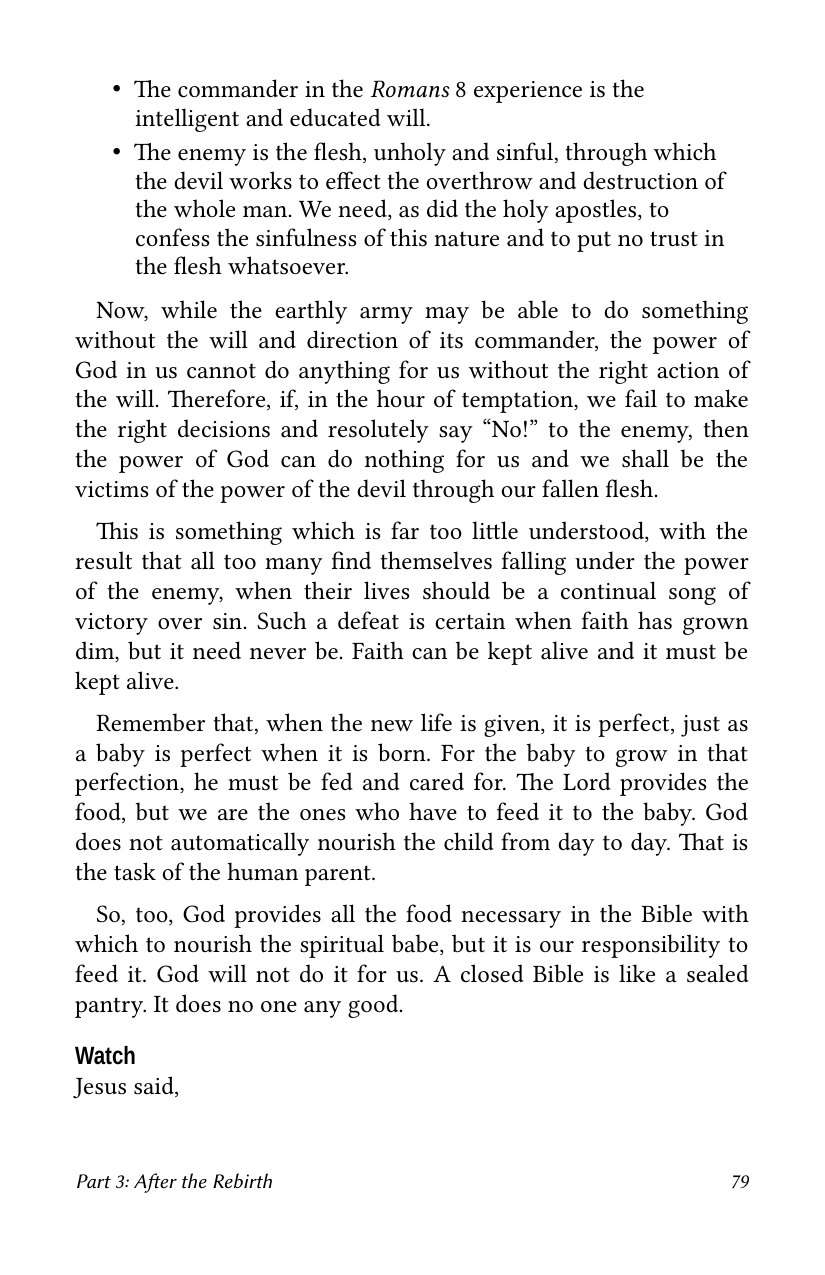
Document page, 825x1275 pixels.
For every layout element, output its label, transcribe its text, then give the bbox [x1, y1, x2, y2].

text So, too, God provides all the food necessary in the Bible with which to nourish the spiritual babe, but it is our responsibility to feed it. God will not do it for us. A closed Bible is like a sealed pantry. It does no one any good. [75, 900, 750, 1018]
text Now, while the earthly army may be able to do something without the will and direction of its commander, the power of God in us cannot do anything for us without the right action of the will. Therefore, if, in the hour of temptation, we fail to make the right decisions and resolutely say “No!” to the enemy, then the power of God can do nothing for us and we shall be the victims of the power of the devil through our fallen flesh. [75, 296, 750, 504]
text Jesus said, [75, 1072, 750, 1101]
text Remember that, when the new life is given, it is perfect, just as a baby is perfect when it is born. For the baby to grow in that perfection, he must be fed and cared for. The Lord provides the food, but we are the ones who have to feed it to the baby. God does not automatically nourish the child from day to day. That is the task of the human parent. [75, 709, 750, 887]
list The enemy is the flesh, unholy and sinful, through which the devil works to effect the overthrow and destruction of the whole man. We need, as did the holy apostles, to confess the sinfulness of this nature and to put no trust in the flesh whatsoever. [112, 138, 750, 281]
subtitle Watch [75, 1041, 750, 1069]
text This is something which is far too little understood, with the result that all too many find themselves falling under the power of the enemy, when their lives should be a continual song of victory over sin. Such a defeat is certain when faith has grown dim, but it need never be. Faith can be kept alive and it must be kept alive. [75, 517, 750, 695]
list The commander in the Romans 8 experience is the intelligent and educated will. [112, 75, 750, 132]
